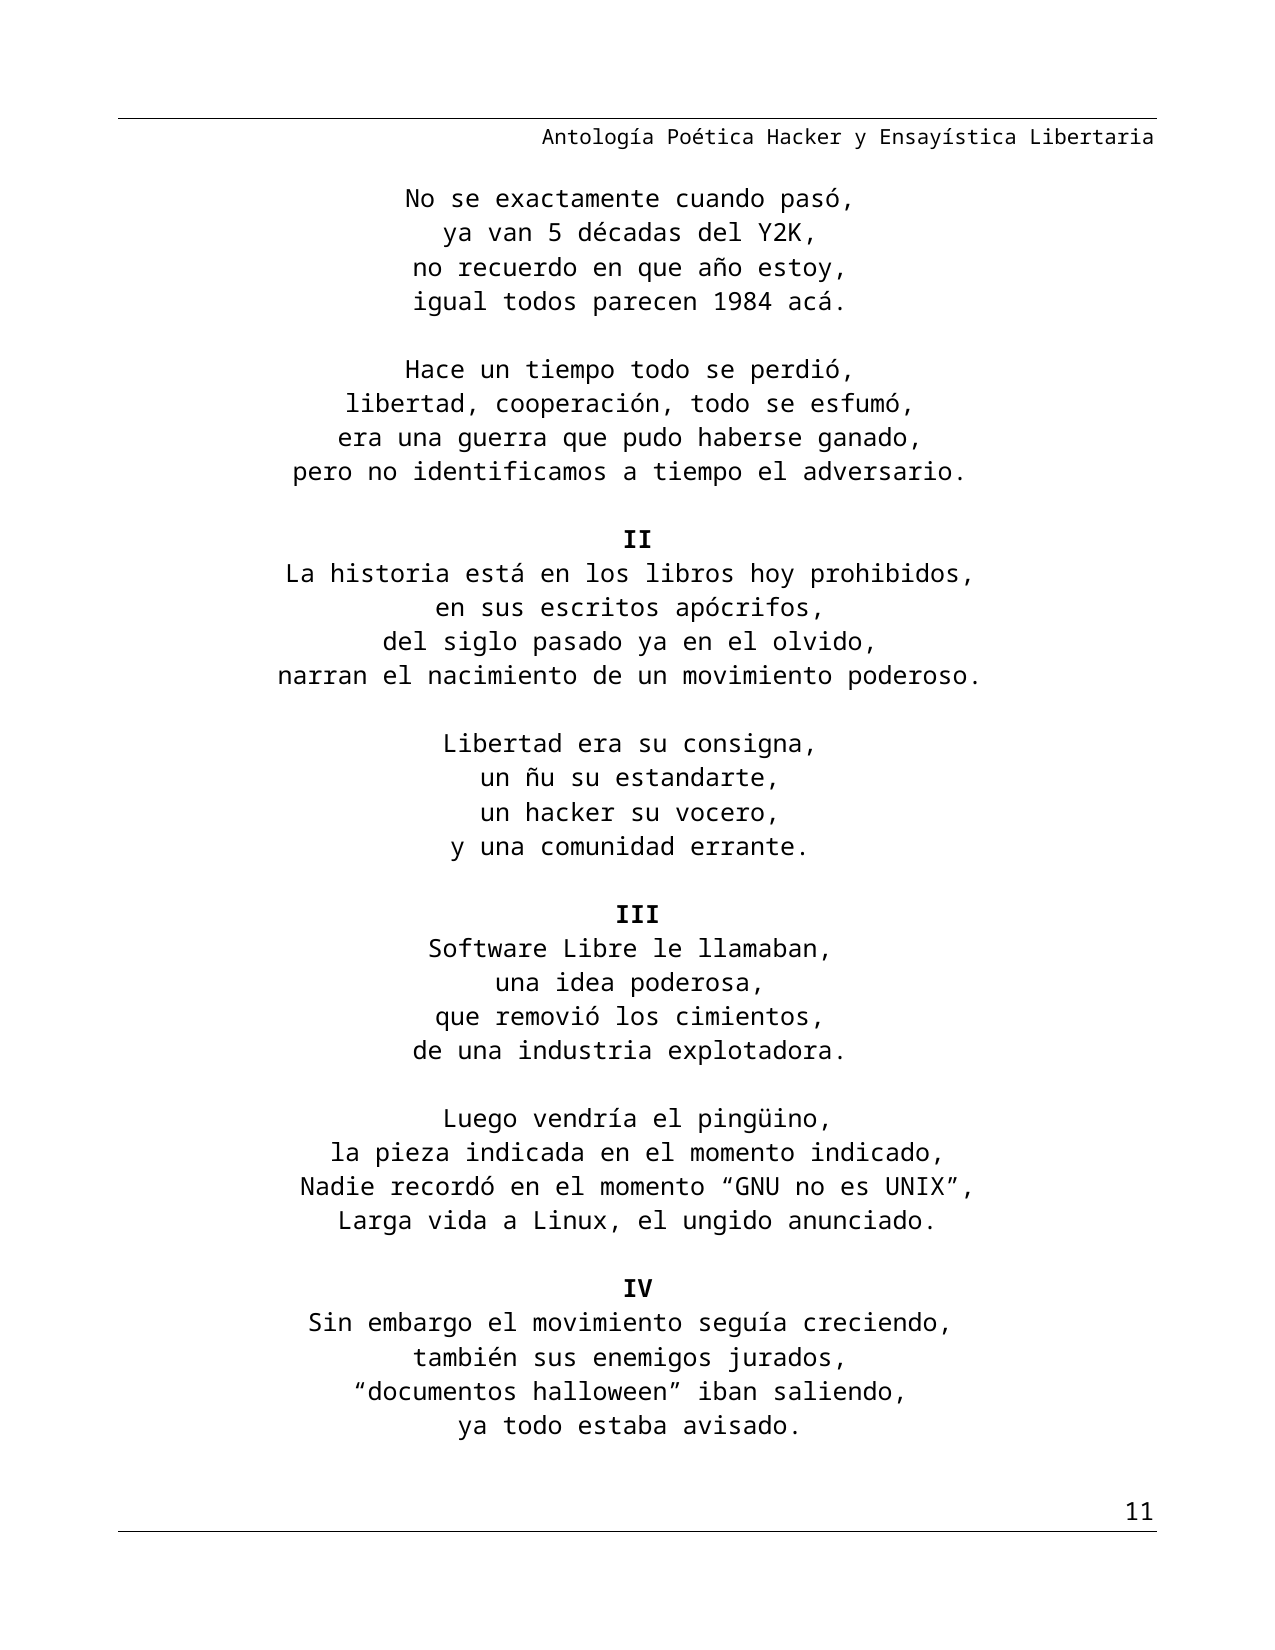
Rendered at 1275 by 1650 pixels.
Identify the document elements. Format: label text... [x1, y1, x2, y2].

text de una industria explotadora. [121, 1033, 1154, 1067]
text en sus escritos apócrifos, [121, 590, 1154, 624]
text igual todos parecen 1984 acá. [121, 283, 1154, 317]
text Libertad era su consigna, [121, 726, 1154, 760]
text No se exactamente cuando pasó, [121, 181, 1154, 215]
text Nadie recordó en el momento “GNU no es UNIX”, [121, 1169, 1154, 1203]
text y una comunidad errante. [121, 828, 1154, 862]
text III [121, 896, 1154, 930]
text La historia está en los libros hoy prohibidos, [121, 556, 1154, 590]
text Larga vida a Linux, el ungido anunciado. [121, 1203, 1154, 1237]
text Hace un tiempo todo se perdió, [121, 351, 1154, 385]
text un hacker su vocero, [121, 794, 1154, 828]
text Sin embargo el movimiento seguía creciendo, [121, 1305, 1154, 1339]
text también sus enemigos jurados, [121, 1339, 1154, 1373]
text II [121, 522, 1154, 556]
text que removió los cimientos, [121, 998, 1154, 1033]
text ya van 5 décadas del Y2K, [121, 215, 1154, 249]
text libertad, cooperación, todo se esfumó, [121, 385, 1154, 419]
text Luego vendría el pingüino, [121, 1101, 1154, 1135]
text IV [121, 1271, 1154, 1305]
text un ñu su estandarte, [121, 760, 1154, 794]
text pero no identificamos a tiempo el adversario. [121, 453, 1154, 488]
text narran el nacimiento de un movimiento poderoso. [121, 658, 1154, 692]
text “documentos halloween” iban saliendo, [121, 1373, 1154, 1407]
text no recuerdo en que año estoy, [121, 249, 1154, 283]
text la pieza indicada en el momento indicado, [121, 1135, 1154, 1169]
text una idea poderosa, [121, 964, 1154, 998]
text era una guerra que pudo haberse ganado, [121, 419, 1154, 453]
text Software Libre le llamaban, [121, 930, 1154, 964]
text ya todo estaba avisado. [121, 1407, 1154, 1441]
text del siglo pasado ya en el olvido, [121, 624, 1154, 658]
